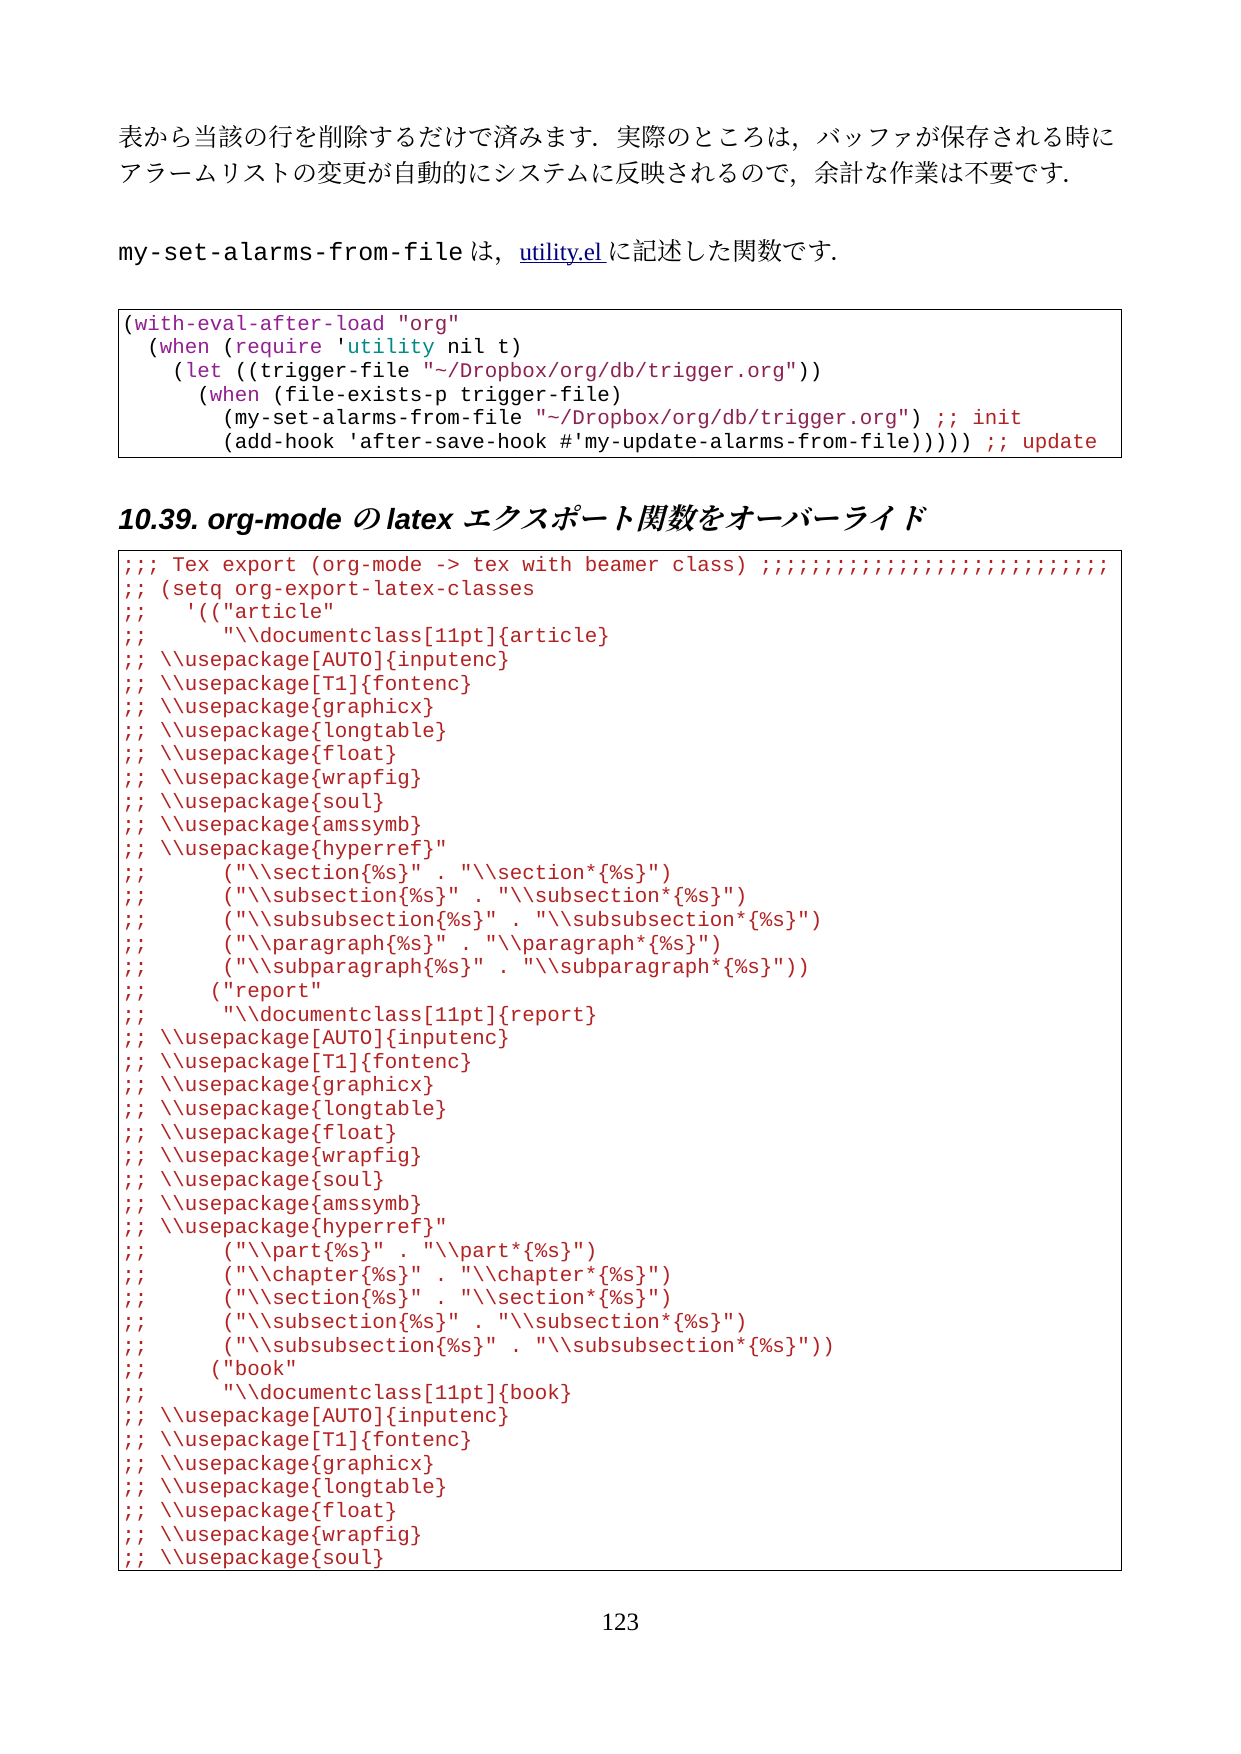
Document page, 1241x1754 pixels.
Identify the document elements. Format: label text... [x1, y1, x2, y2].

text (when (file-exists-p trigger-file) [119, 380, 1121, 403]
text ;; \\usepackage{graphicx} [119, 1071, 1121, 1094]
text ;; ("\\subsection{%s}" . "\\subsection*{%s}") [119, 881, 1121, 905]
text 表から当該の行を削除するだけで済みます．実際のところは，バッファが保存される時にアラームリストの変更が自動的にシステムに反映されるので，余計な作業は不要です． [118, 118, 1122, 219]
text ;; ("\\subparagraph{%s}" . "\\subparagraph*{%s}")) [119, 952, 1121, 976]
text ;; \\usepackage{wrapfig} [119, 1520, 1121, 1543]
text ;; "\\documentclass[11pt]{report} [119, 999, 1121, 1023]
text ;; \\usepackage{float} [119, 1496, 1121, 1520]
text ;; ("\\section{%s}" . "\\section*{%s}") [119, 858, 1121, 881]
text ;; \\usepackage{float} [119, 1118, 1121, 1141]
text ;; \\usepackage{amssymb} [119, 810, 1121, 834]
text ;; \\usepackage[AUTO]{inputenc} [119, 1023, 1121, 1047]
text ;; \\usepackage[T1]{fontenc} [119, 1425, 1121, 1449]
text ;; \\usepackage{graphicx} [119, 1449, 1121, 1472]
text ;; "\\documentclass[11pt]{article} [119, 621, 1121, 645]
text ;; '(("article" [119, 598, 1121, 621]
text ;; \\usepackage[AUTO]{inputenc} [119, 645, 1121, 668]
text ;; ("\\chapter{%s}" . "\\chapter*{%s}") [119, 1260, 1121, 1283]
text ;; ("\\paragraph{%s}" . "\\paragraph*{%s}") [119, 929, 1121, 952]
text ;; \\usepackage{hyperref}" [119, 834, 1121, 858]
text ;; \\usepackage{wrapfig} [119, 1141, 1121, 1165]
text ;; \\usepackage{longtable} [119, 716, 1121, 739]
text ;; \\usepackage{longtable} [119, 1472, 1121, 1496]
subtitle org-mode の latex エクスポート関数をオーバーライド [118, 496, 1122, 538]
text ;; \\usepackage{soul} [119, 787, 1121, 810]
text ;;; Tex export (org-mode -> tex with beamer class) ;;;;;;;;;;;;;;;;;;;;;;;;;;;; [119, 551, 1121, 574]
text ;; \\usepackage{wrapfig} [119, 763, 1121, 787]
text (let ((trigger-file "~/Dropbox/org/db/trigger.org")) [119, 356, 1121, 380]
text (add-hook 'after-save-hook #'my-update-alarms-from-file))))) ;; update [119, 427, 1121, 457]
text ;; \\usepackage{hyperref}" [119, 1212, 1121, 1236]
text ;; (setq org-export-latex-classes [119, 574, 1121, 598]
text ;; ("report" [119, 976, 1121, 999]
text ;; \\usepackage[T1]{fontenc} [119, 668, 1121, 692]
text ;; \\usepackage{soul} [119, 1165, 1121, 1189]
text ;; \\usepackage{longtable} [119, 1094, 1121, 1118]
text my-set-alarms-from-file は，utility.elに記述した関数です． [118, 231, 1122, 296]
text ;; \\usepackage{soul} [119, 1543, 1121, 1570]
text (my-set-alarms-from-file "~/Dropbox/org/db/trigger.org") ;; init [119, 403, 1121, 427]
text ;; ("\\subsubsection{%s}" . "\\subsubsection*{%s}")) [119, 1331, 1121, 1354]
text ;; ("\\part{%s}" . "\\part*{%s}") [119, 1236, 1121, 1260]
text ;; ("\\subsection{%s}" . "\\subsection*{%s}") [119, 1307, 1121, 1331]
text ;; \\usepackage{float} [119, 739, 1121, 763]
text (with-eval-after-load "org" [119, 310, 1121, 332]
text ;; \\usepackage{graphicx} [119, 692, 1121, 716]
text ;; ("book" [119, 1354, 1121, 1378]
text (when (require 'utility nil t) [119, 332, 1121, 356]
text ;; "\\documentclass[11pt]{book} [119, 1378, 1121, 1402]
text ;; ("\\section{%s}" . "\\section*{%s}") [119, 1283, 1121, 1307]
text ;; ("\\subsubsection{%s}" . "\\subsubsection*{%s}") [119, 905, 1121, 929]
text ;; \\usepackage[T1]{fontenc} [119, 1047, 1121, 1071]
text ;; \\usepackage[AUTO]{inputenc} [119, 1402, 1121, 1425]
text ;; \\usepackage{amssymb} [119, 1189, 1121, 1212]
